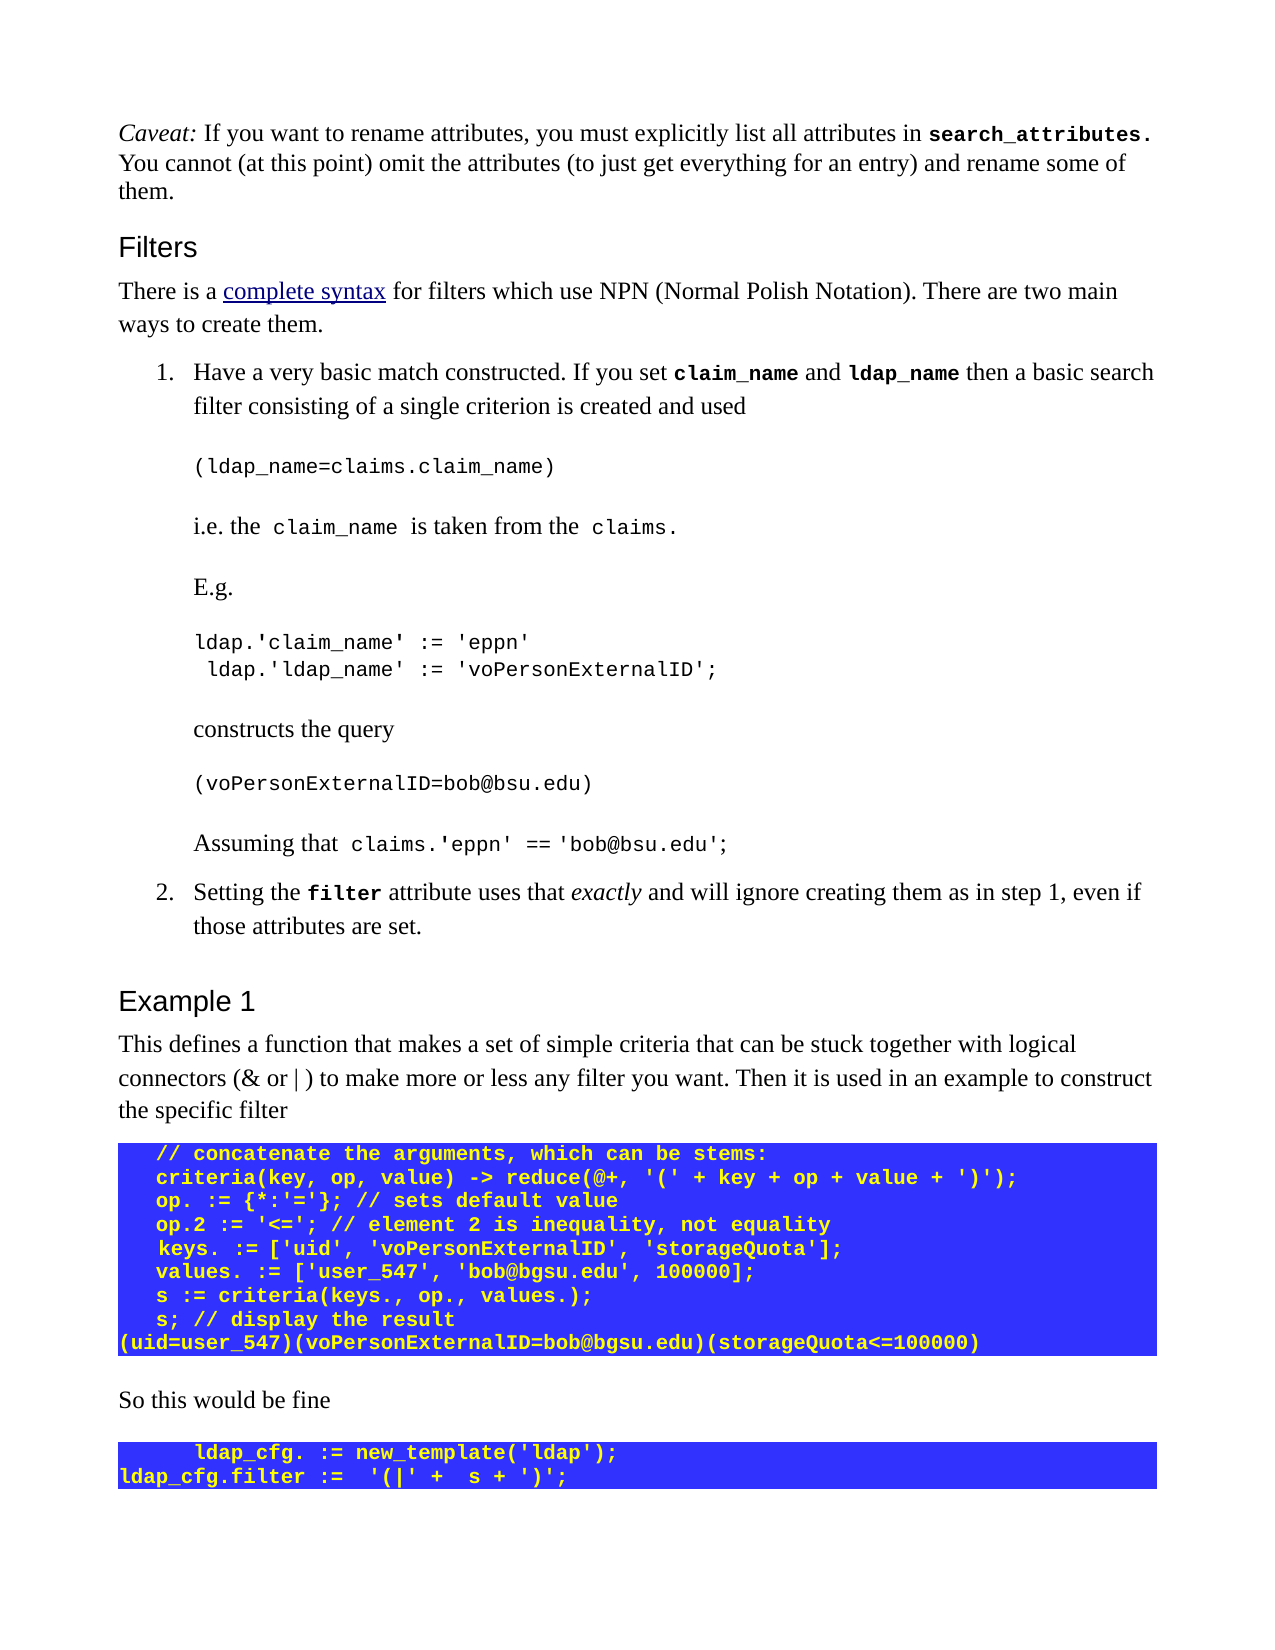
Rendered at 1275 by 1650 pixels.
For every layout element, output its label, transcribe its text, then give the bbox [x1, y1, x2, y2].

text criteria(key, op, value) -> reduce(@+, '(' + key + op + value + ')'); [118, 1167, 1157, 1191]
text keys. := ['uid', 'voPersonExternalID', 'storageQuota']; [118, 1238, 1157, 1261]
text ldap_cfg.filter := '(|' + s + ')'; [118, 1466, 1157, 1489]
text // concatenate the arguments, which can be stems: [118, 1143, 1157, 1167]
text This defines a function that makes a set of simple criteria that can be stuck together with logical connectors (& or | ) to make more or less any filter you want. Then it is used in an example to construct the specific filter [118, 1029, 1157, 1124]
text ldap_cfg. := new_template('ldap'); [118, 1442, 1157, 1466]
text There is a complete syntax for filters which use NPN (Normal Polish Notation). There are two main ways to create them. [118, 276, 1157, 338]
text So this would be fine [118, 1385, 1157, 1413]
text s := criteria(keys., op., values.); [118, 1285, 1157, 1309]
subtitle Filters [118, 230, 1157, 264]
list Have a very basic match constructed. If you set claim_name and ldap_name then a basic search filter consisting of a single criterion is created and used (ldap_name=claims.claim_name) i.e. the claim_name is taken from the claims. E.g. ldap.'claim_name' := 'eppn' ldap.'ldap_name' := 'voPersonExternalID'; constructs the query (voPersonExternalID=bob@bsu.edu) Assuming that claims.'eppn' == 'bob@bsu.edu'; [156, 357, 1157, 858]
text values. := ['user_547', 'bob@bgsu.edu', 100000]; [118, 1261, 1157, 1285]
text s; // display the result [118, 1309, 1157, 1332]
subtitle Example 1 [118, 983, 1157, 1017]
text op. := {*:'='}; // sets default value [118, 1191, 1157, 1214]
text op.2 := '<='; // element 2 is inequality, not equality [118, 1214, 1157, 1238]
list Setting the filter attribute uses that exactly and will ignore creating them as in step 1, even if those attributes are set. [156, 877, 1157, 940]
text (uid=user_547)(voPersonExternalID=bob@bgsu.edu)(storageQuota<=100000) [118, 1332, 1157, 1356]
text Caveat: If you want to rename attributes, you must explicitly list all attributes in search_attributes. You cannot (at this point) omit the attributes (to just get everything for an entry) and rename some of them. [118, 118, 1157, 205]
